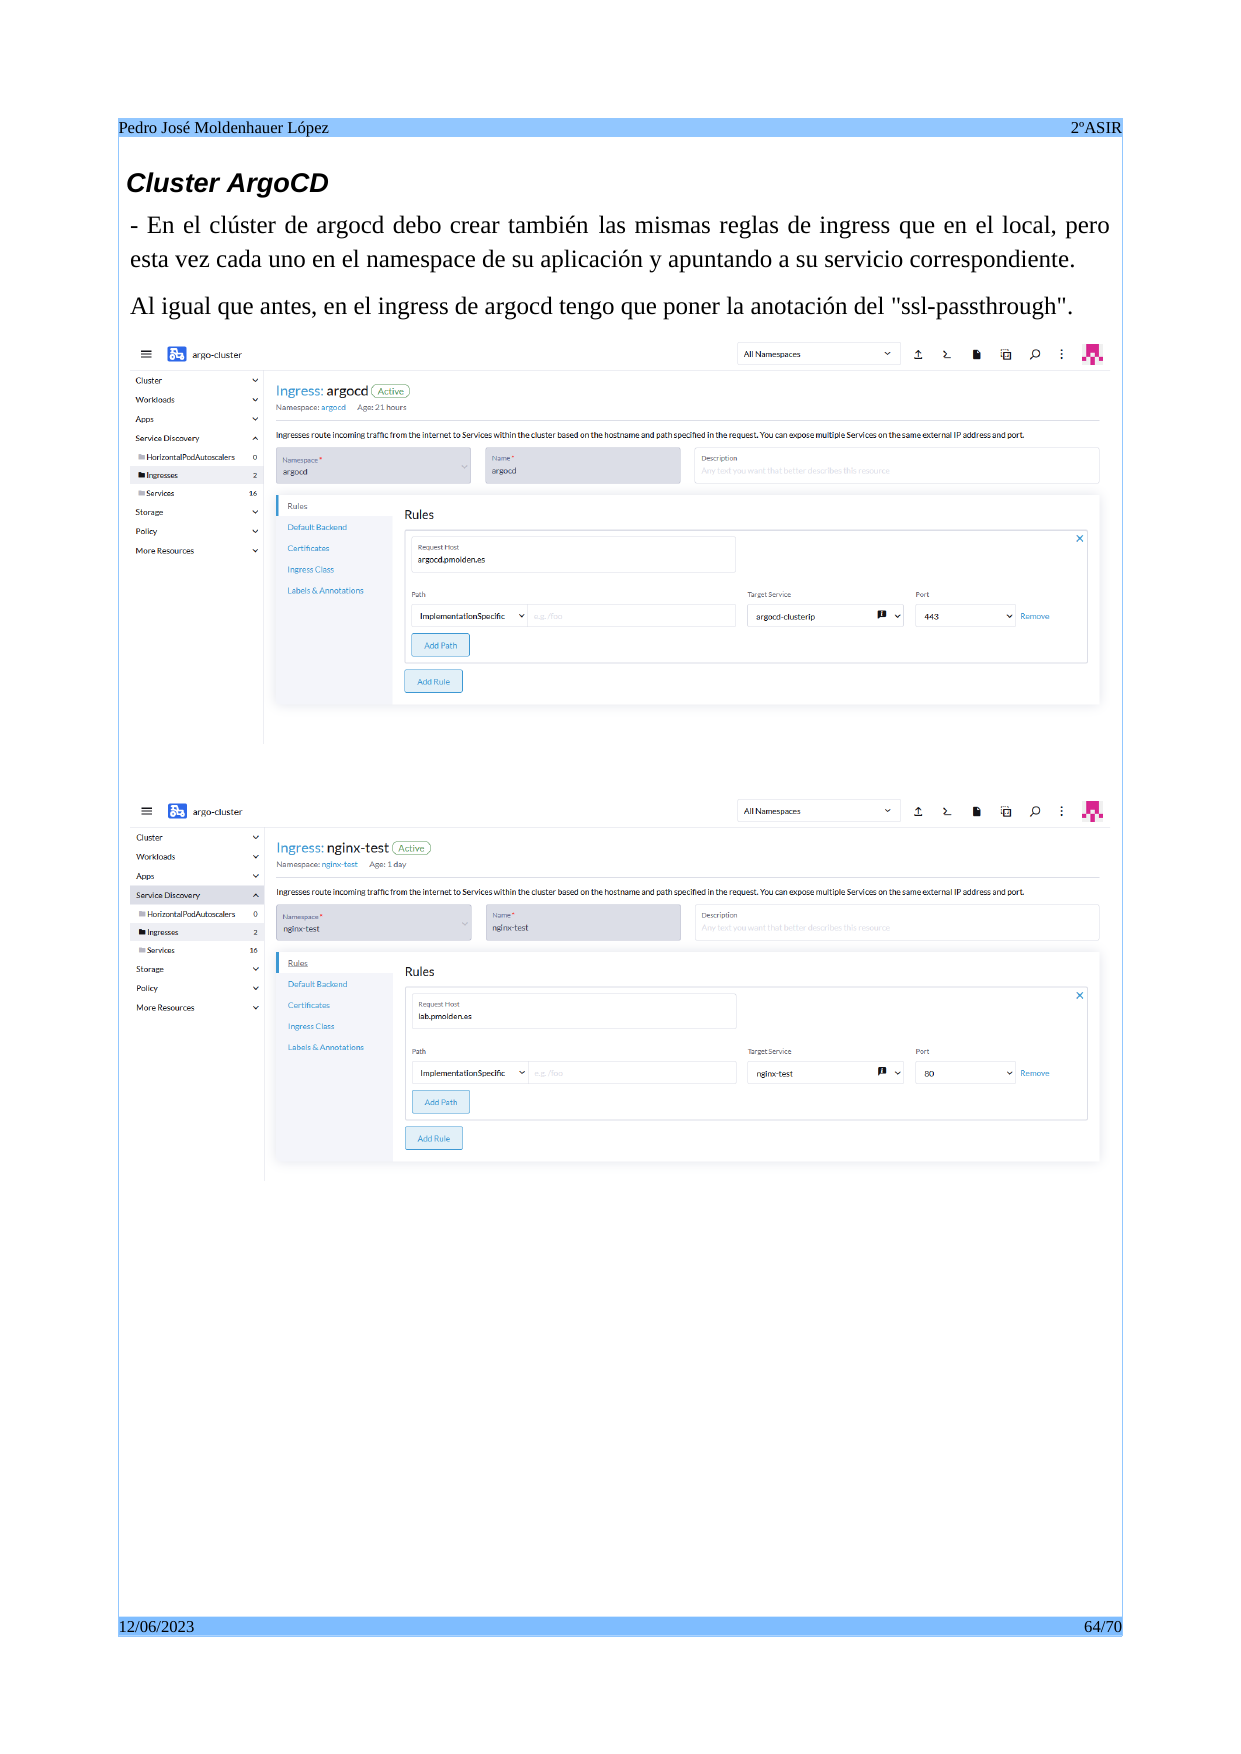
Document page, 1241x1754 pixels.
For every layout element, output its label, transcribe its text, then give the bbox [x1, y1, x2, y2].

picture [130, 338, 1111, 744]
text Al igual que antes, en el ingress de argocd tengo que poner la anotación del "ssl-passthrough". [130, 291, 1110, 320]
picture [130, 795, 1111, 1181]
text - En el clúster de argocd debo crear también las mismas reglas de ingress que en el local, pero esta vez cada uno en el namespace de su aplicación y apuntando a su servicio correspondiente. [130, 211, 1110, 272]
subtitle Cluster ArgoCD [119, 167, 1122, 198]
